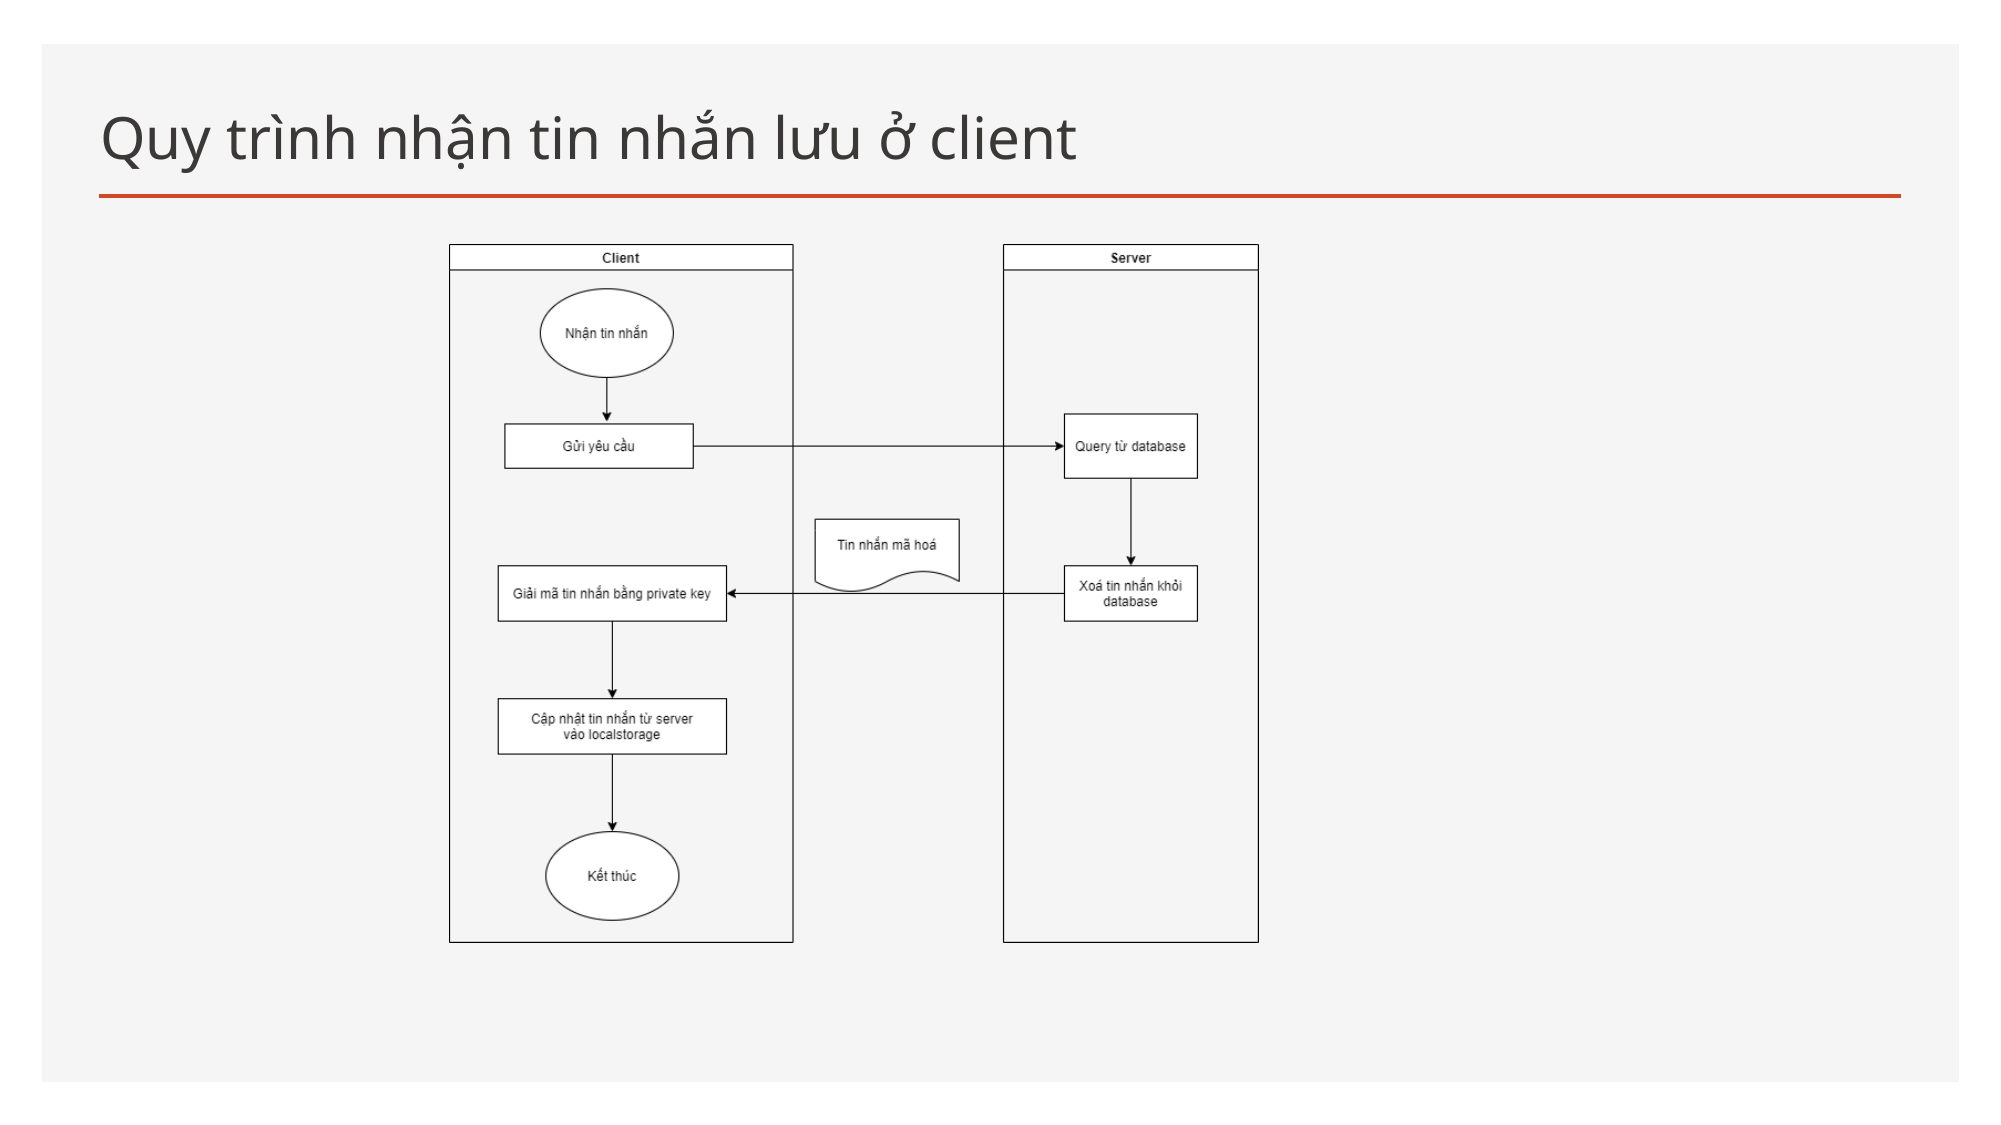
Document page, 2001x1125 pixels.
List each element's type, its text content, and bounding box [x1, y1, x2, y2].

title Quy trình nhận tin nhắn lưu ở client [85, 73, 1214, 179]
picture [449, 244, 1259, 943]
